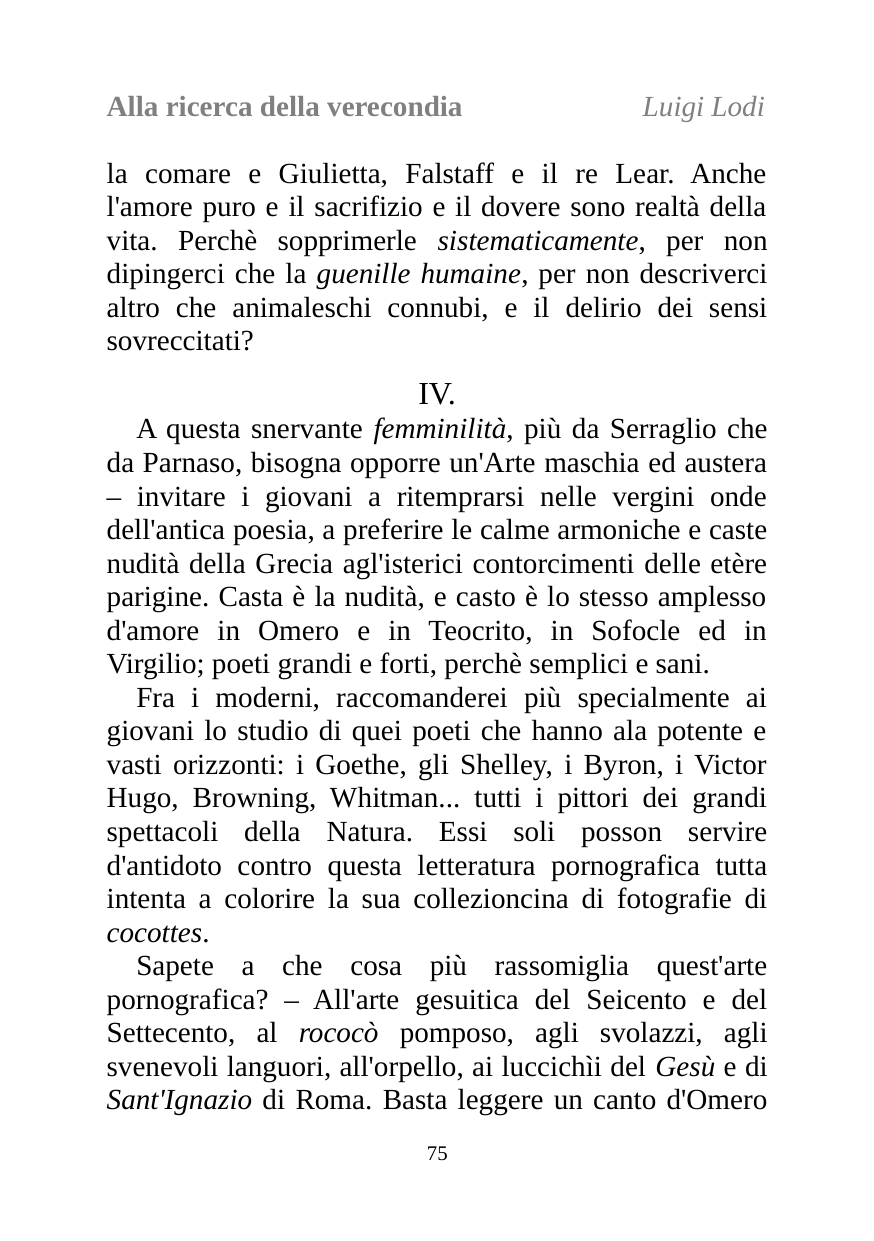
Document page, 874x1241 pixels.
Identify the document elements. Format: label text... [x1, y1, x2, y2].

text la comare e Giulietta, Falstaff e il re Lear. Anche l'amore puro e il sacrifizio e il dovere sono realtà della vita. Perchè sopprimerle sistematicamente, per non dipingerci che la guenille humaine, per non descriverci altro che animaleschi connubi, e il delirio dei sensi sovreccitati? [106, 156, 768, 357]
subtitle IV. [106, 375, 768, 412]
text Fra i moderni, raccomanderei più specialmente ai giovani lo studio di quei poeti che hanno ala potente e vasti orizzonti: i Goethe, gli Shelley, i Byron, i Victor Hugo, Browning, Whitman... tutti i pittori dei grandi spettacoli della Natura. Essi soli posson servire d'antidoto contro questa letteratura pornografica tutta intenta a colorire la sua collezioncina di fotografie di cocottes. [106, 680, 768, 948]
text A questa snervante femminilità, più da Serraglio che da Parnaso, bisogna opporre un'Arte maschia ed austera – invitare i giovani a ritemprarsi nelle vergini onde dell'antica poesia, a preferire le calme armoniche e caste nudità della Grecia agl'isterici contorcimenti delle etère parigine. Casta è la nudità, e casto è lo stesso amplesso d'amore in Omero e in Teocrito, in Sofocle ed in Virgilio; poeti grandi e forti, perchè semplici e sani. [106, 412, 768, 680]
text Sapete a che cosa più rassomiglia quest'arte pornografica? – All'arte gesuitica del Seicento e del Settecento, al rococò pomposo, agli svolazzi, agli svenevoli languori, all'orpello, ai luccichìi del Gesù e di Sant'Ignazio di Roma. Basta leggere un canto d'Omero [106, 948, 768, 1116]
